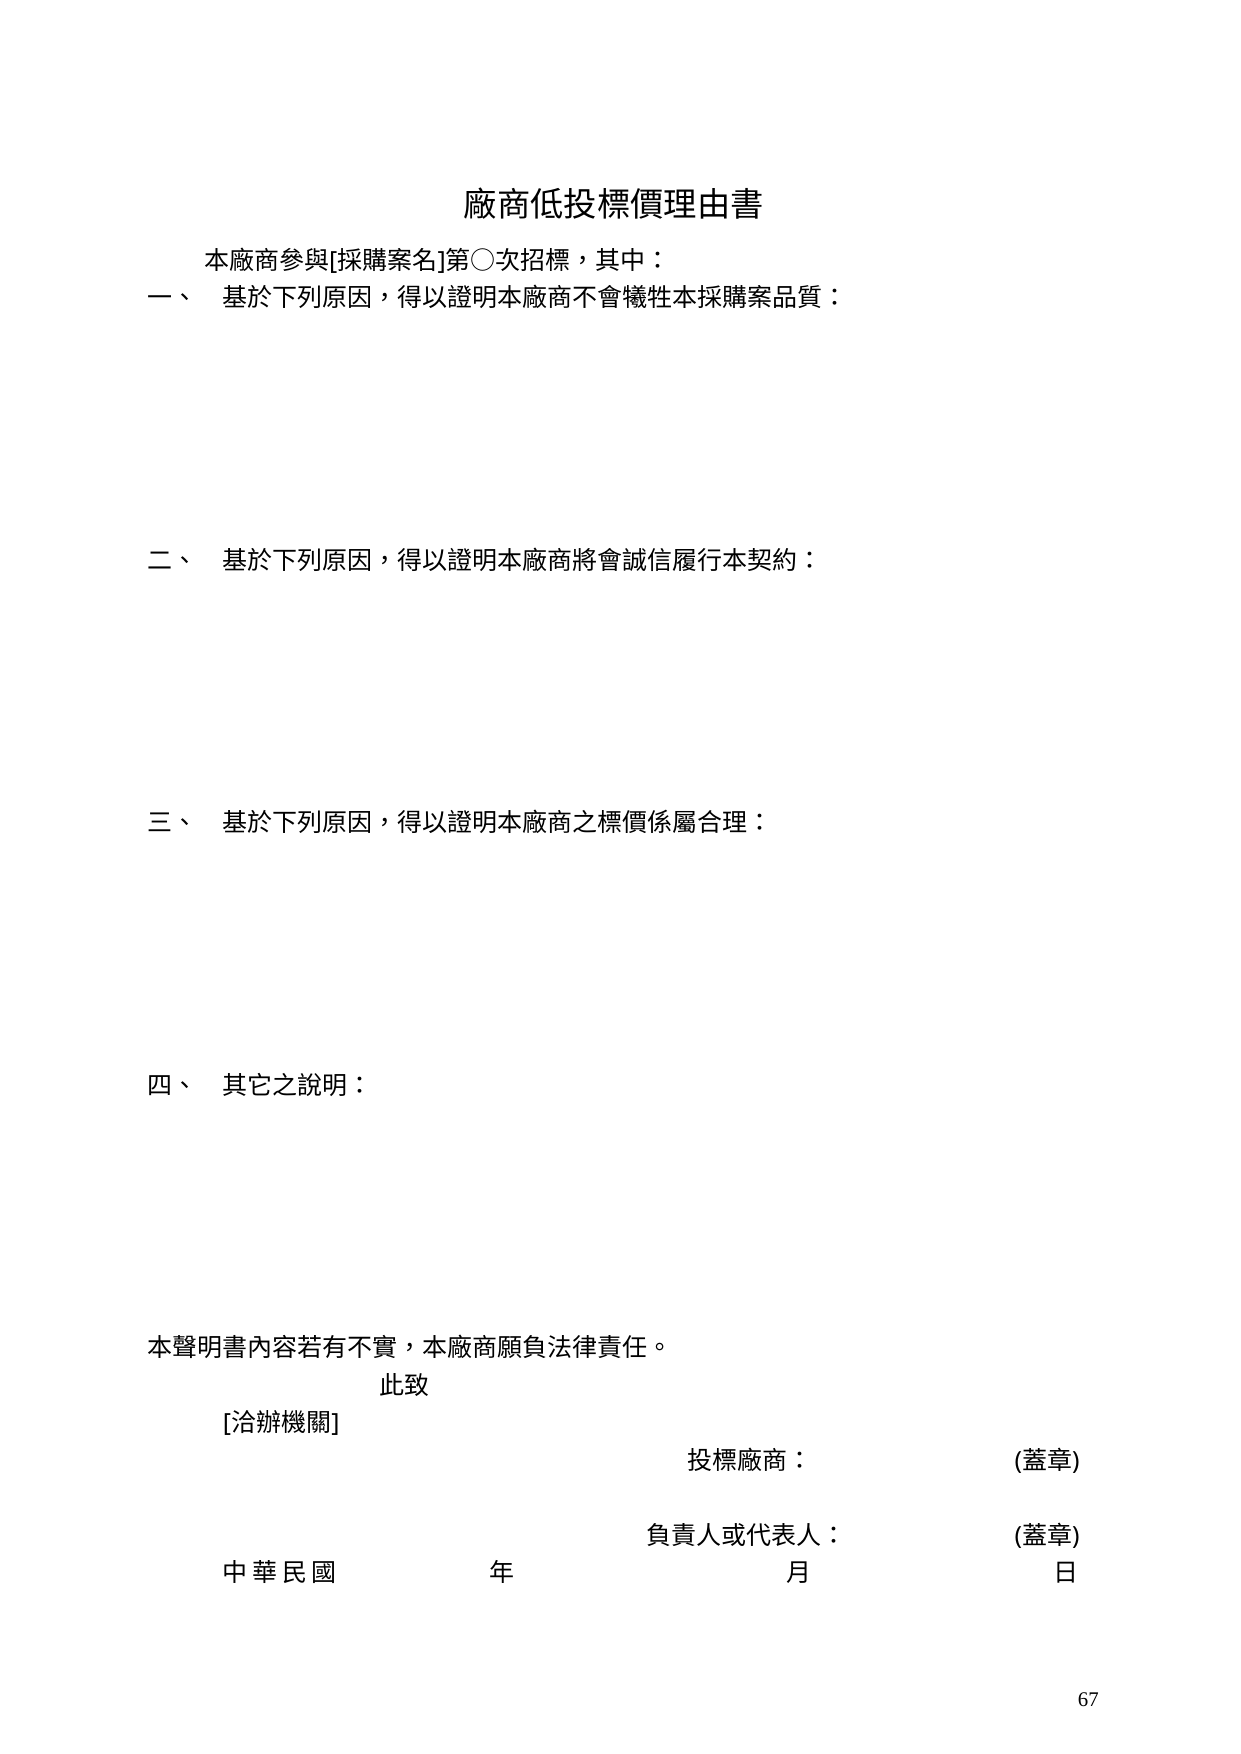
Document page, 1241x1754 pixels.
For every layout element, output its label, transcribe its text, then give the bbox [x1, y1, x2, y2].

text 本廠商參與[採購案名]第○次招標，其中： [148, 239, 1079, 277]
text 負責人或代表人： (蓋章) [148, 1514, 1079, 1552]
text [洽辦機關] [148, 1402, 1079, 1439]
list 基於下列原因，得以證明本廠商不會犧牲本採購案品質： [148, 277, 1079, 314]
list 基於下列原因，得以證明本廠商之標價係屬合理： [148, 802, 1079, 839]
text 本聲明書內容若有不實，本廠商願負法律責任。 [148, 1327, 1079, 1364]
list 其它之說明： [148, 1064, 1079, 1102]
text 中華民國 年 月 日 [148, 1552, 1079, 1589]
text 廠商低投標價理由書 [148, 164, 1079, 239]
list 基於下列原因，得以證明本廠商將會誠信履行本契約： [148, 539, 1079, 577]
text 投標廠商： (蓋章) [148, 1439, 1079, 1477]
text 此致 [148, 1364, 1079, 1402]
